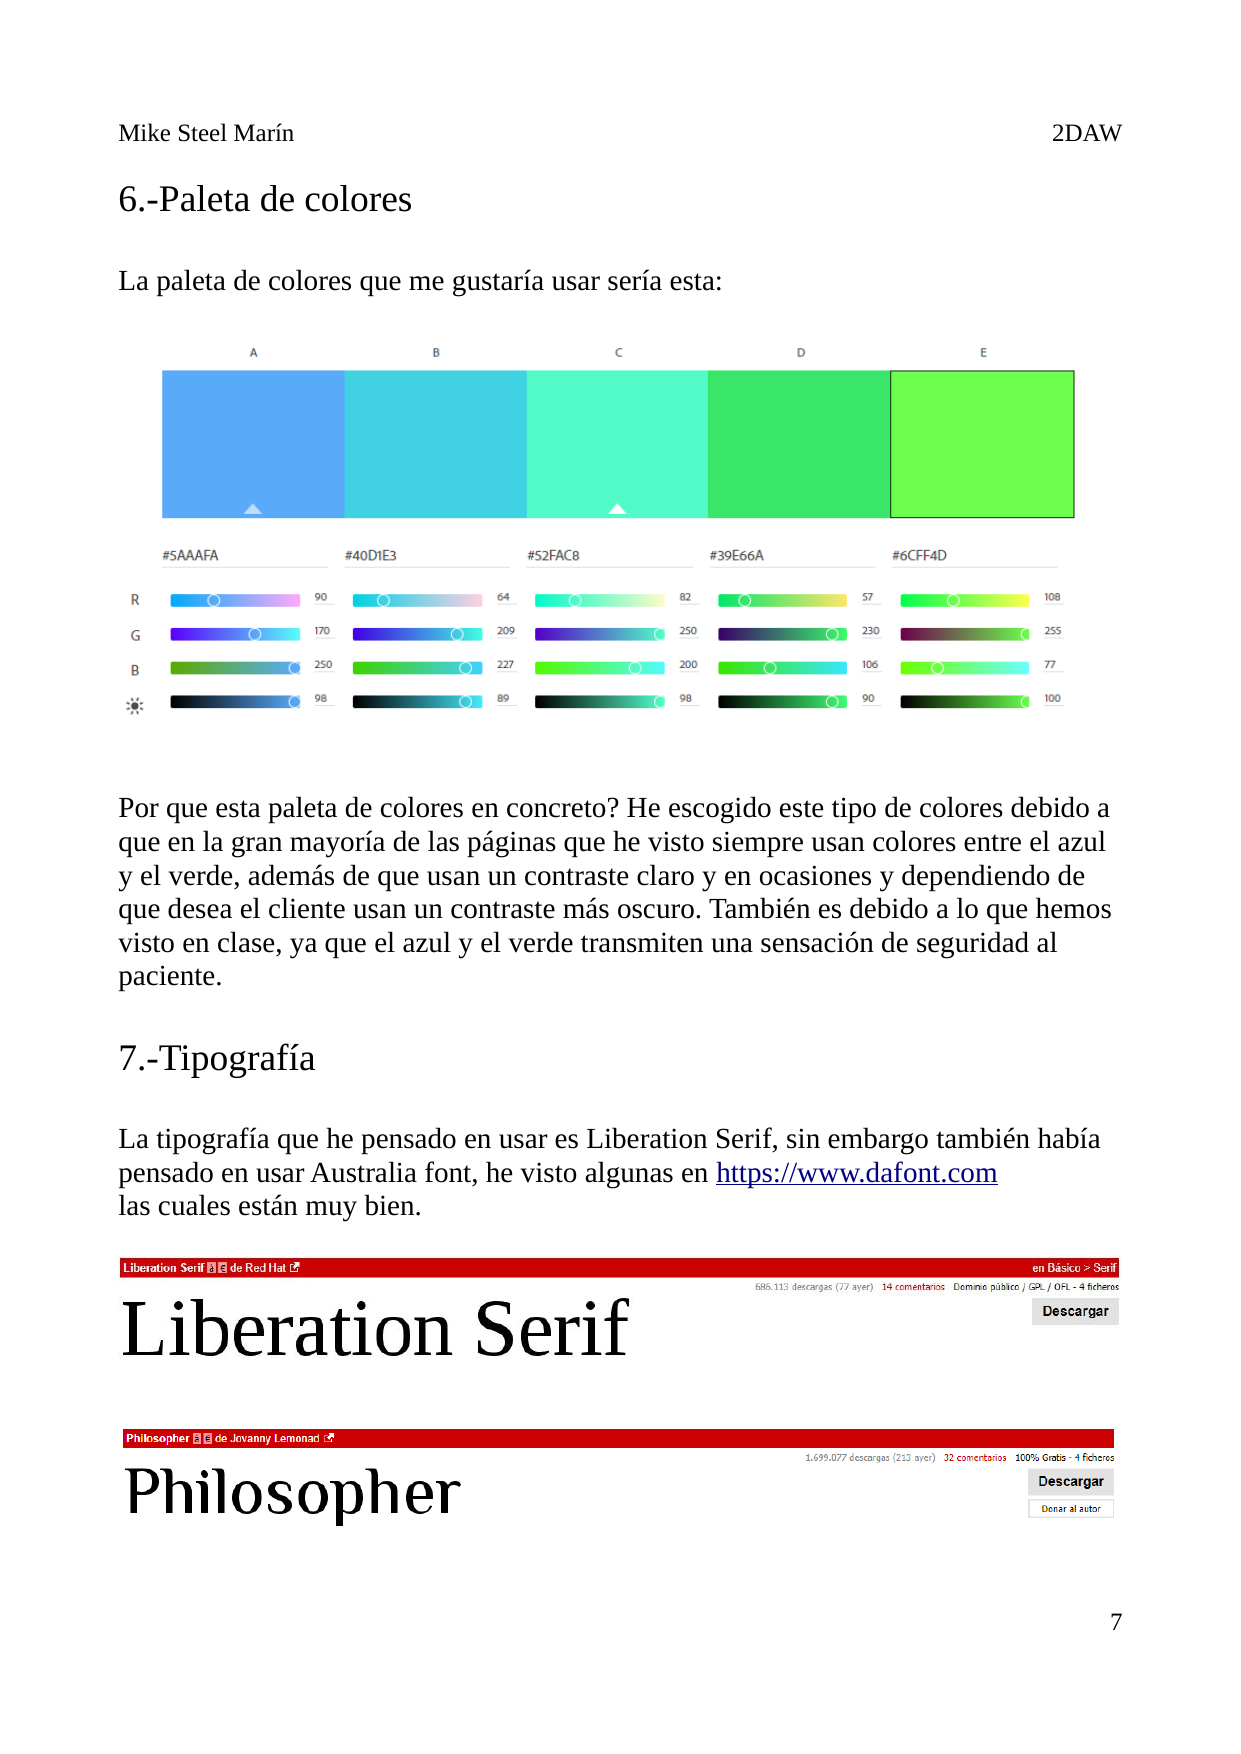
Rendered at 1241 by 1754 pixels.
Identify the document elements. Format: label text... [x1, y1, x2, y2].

text La paleta de colores que me gustaría usar sería esta: [118, 263, 1122, 296]
text Por que esta paleta de colores en concreto? He escogido este tipo de colores debido a que en la gran mayoría de las páginas que he visto siempre usan colores entre el azul y el verde, además de que usan un contraste claro y en ocasiones y dependiendo de que desea el cliente usan un contraste más oscuro. También es debido a lo que hemos visto en clase, ya que el azul y el verde transmiten una sensación de seguridad al paciente. [118, 791, 1122, 992]
picture [118, 1255, 1123, 1392]
picture [115, 1425, 1119, 1549]
text las cuales están muy bien. [118, 1188, 1122, 1222]
text La tipografía que he pensado en usar es Liberation Serif, sin embargo también había pensado en usar Australia font, he visto algunas en https://www.dafont.com [118, 1121, 1122, 1188]
text 6.-Paleta de colores [118, 176, 1122, 219]
picture [118, 343, 1123, 724]
text 7.-Tipografía [118, 1035, 1122, 1078]
